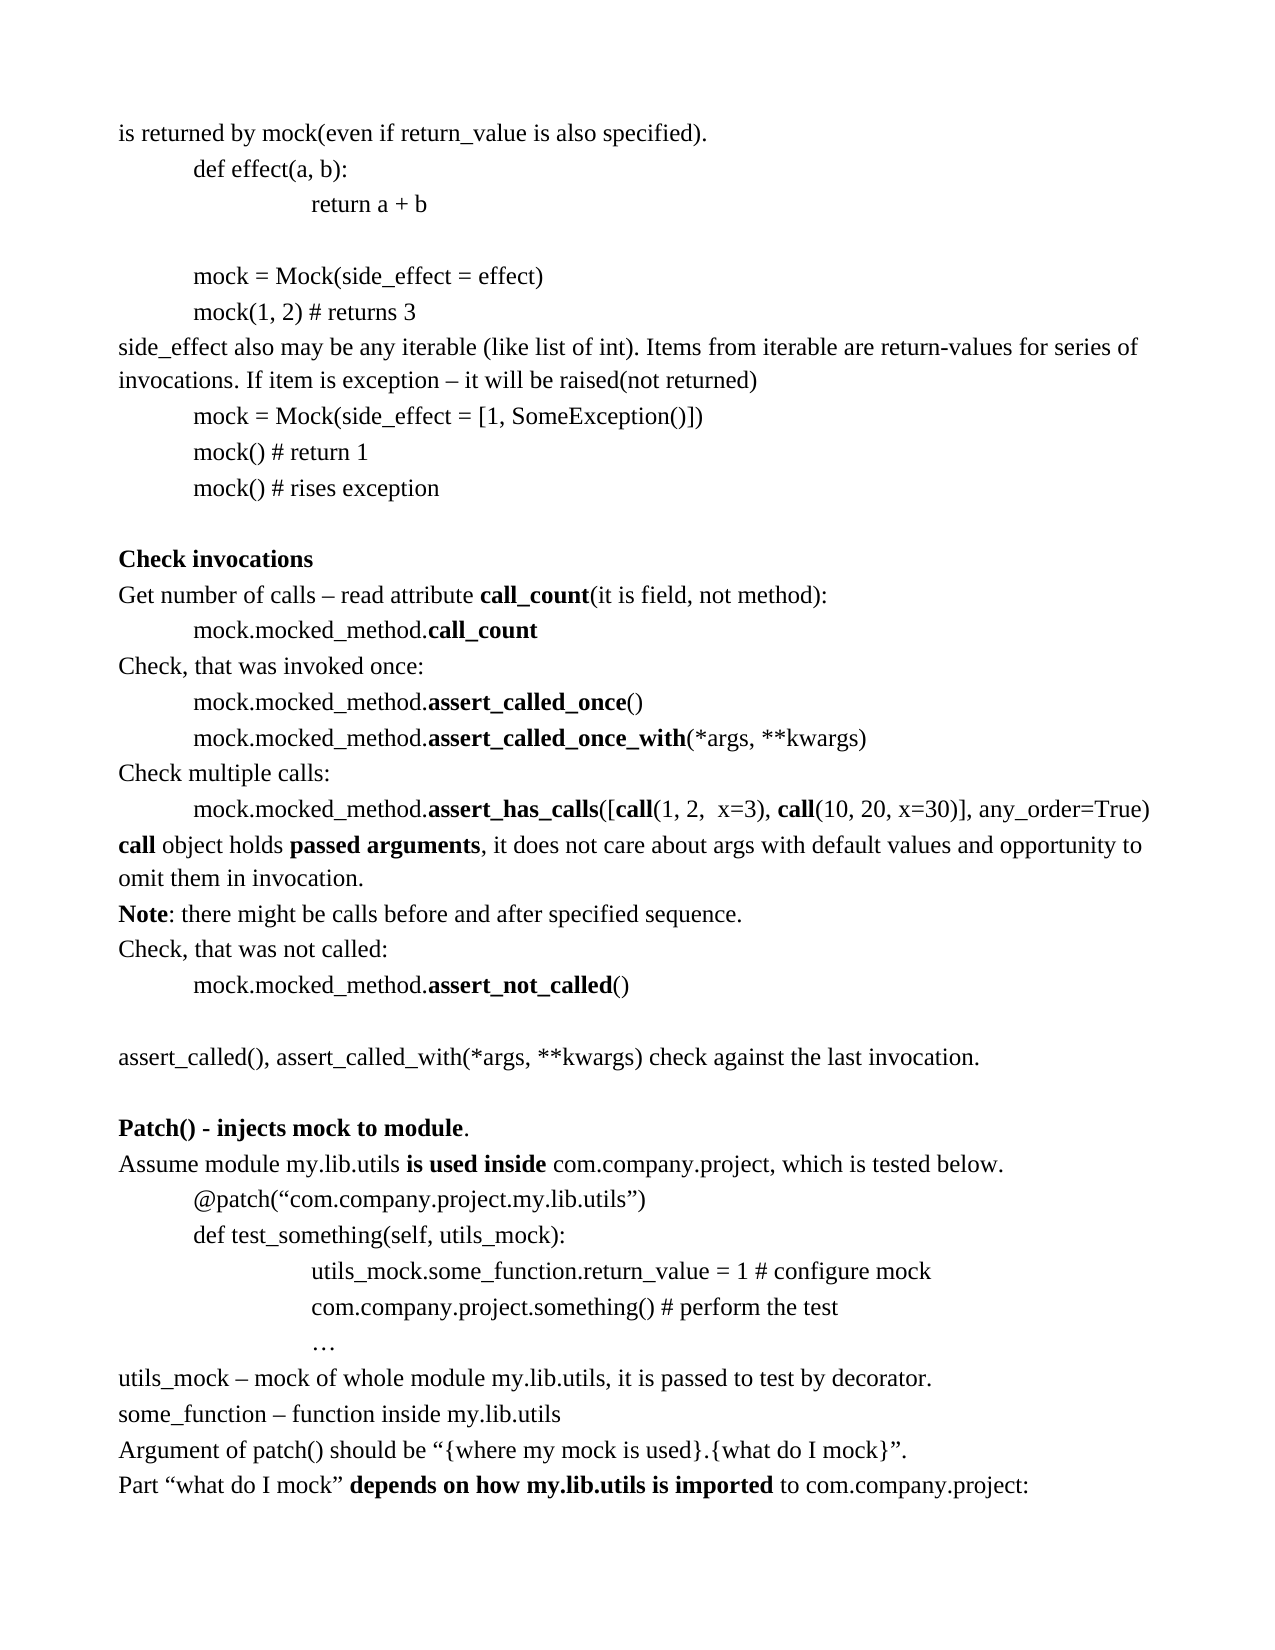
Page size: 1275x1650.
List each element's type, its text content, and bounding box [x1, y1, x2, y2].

text mock.mocked_method.assert_not_called() [193, 970, 1157, 999]
text Check invocations [118, 544, 1157, 573]
text @patch(“com.company.project.my.lib.utils”) [193, 1184, 1157, 1213]
text mock.mocked_method.assert_called_once() [193, 687, 1157, 716]
text def effect(a, b): [193, 154, 1157, 183]
text assert_called(), assert_called_with(*args, **kwargs) check against the last invocation. [118, 1042, 1157, 1070]
text Part “what do I mock” depends on how my.lib.utils is imported to com.company.project: [118, 1470, 1157, 1499]
text mock() # return 1 [193, 437, 1157, 466]
text mock = Mock(side_effect = effect) [193, 261, 1157, 290]
text return a + b [193, 189, 1157, 218]
text mock.mocked_method.call_count [193, 616, 1157, 644]
text Assume module my.lib.utils is used inside com.company.project, which is tested below. [118, 1149, 1157, 1178]
text some_function – function inside my.lib.utils [118, 1399, 1157, 1428]
text Get number of calls – read attribute call_count(it is field, not method): [118, 580, 1157, 609]
text Check multiple calls: [118, 758, 1157, 787]
text mock() # rises exception [193, 473, 1157, 501]
text call object holds passed arguments, it does not care about args with default values and opportunity to omit them in invocation. [118, 830, 1157, 892]
text … [193, 1327, 1157, 1356]
text Note: there might be calls before and after specified sequence. [118, 899, 1157, 927]
text com.company.project.something() # perform the test [193, 1292, 1157, 1321]
text is returned by mock(even if return_value is also specified). [118, 118, 1157, 147]
text mock.mocked_method.assert_has_calls([call(1, 2, x=3), call(10, 20, x=30)], any_order=True) [193, 794, 1157, 823]
text Argument of patch() should be “{where my mock is used}.{what do I mock}”. [118, 1435, 1157, 1463]
text Check, that was not called: [118, 934, 1157, 963]
text side_effect also may be any iterable (like list of int). Items from iterable are return-values for series of invocations. If item is exception – it will be raised(not returned) [118, 332, 1157, 394]
text utils_mock – mock of whole module my.lib.utils, it is passed to test by decorator. [118, 1363, 1157, 1392]
text mock = Mock(side_effect = [1, SomeException()]) [193, 401, 1157, 430]
text Check, that was invoked once: [118, 651, 1157, 680]
text mock.mocked_method.assert_called_once_with(*args, **kwargs) [193, 723, 1157, 752]
text def test_something(self, utils_mock): [193, 1220, 1157, 1249]
text Patch() - injects mock to module. [118, 1113, 1157, 1142]
text mock(1, 2) # returns 3 [193, 297, 1157, 326]
text utils_mock.some_function.return_value = 1 # configure mock [193, 1256, 1157, 1285]
